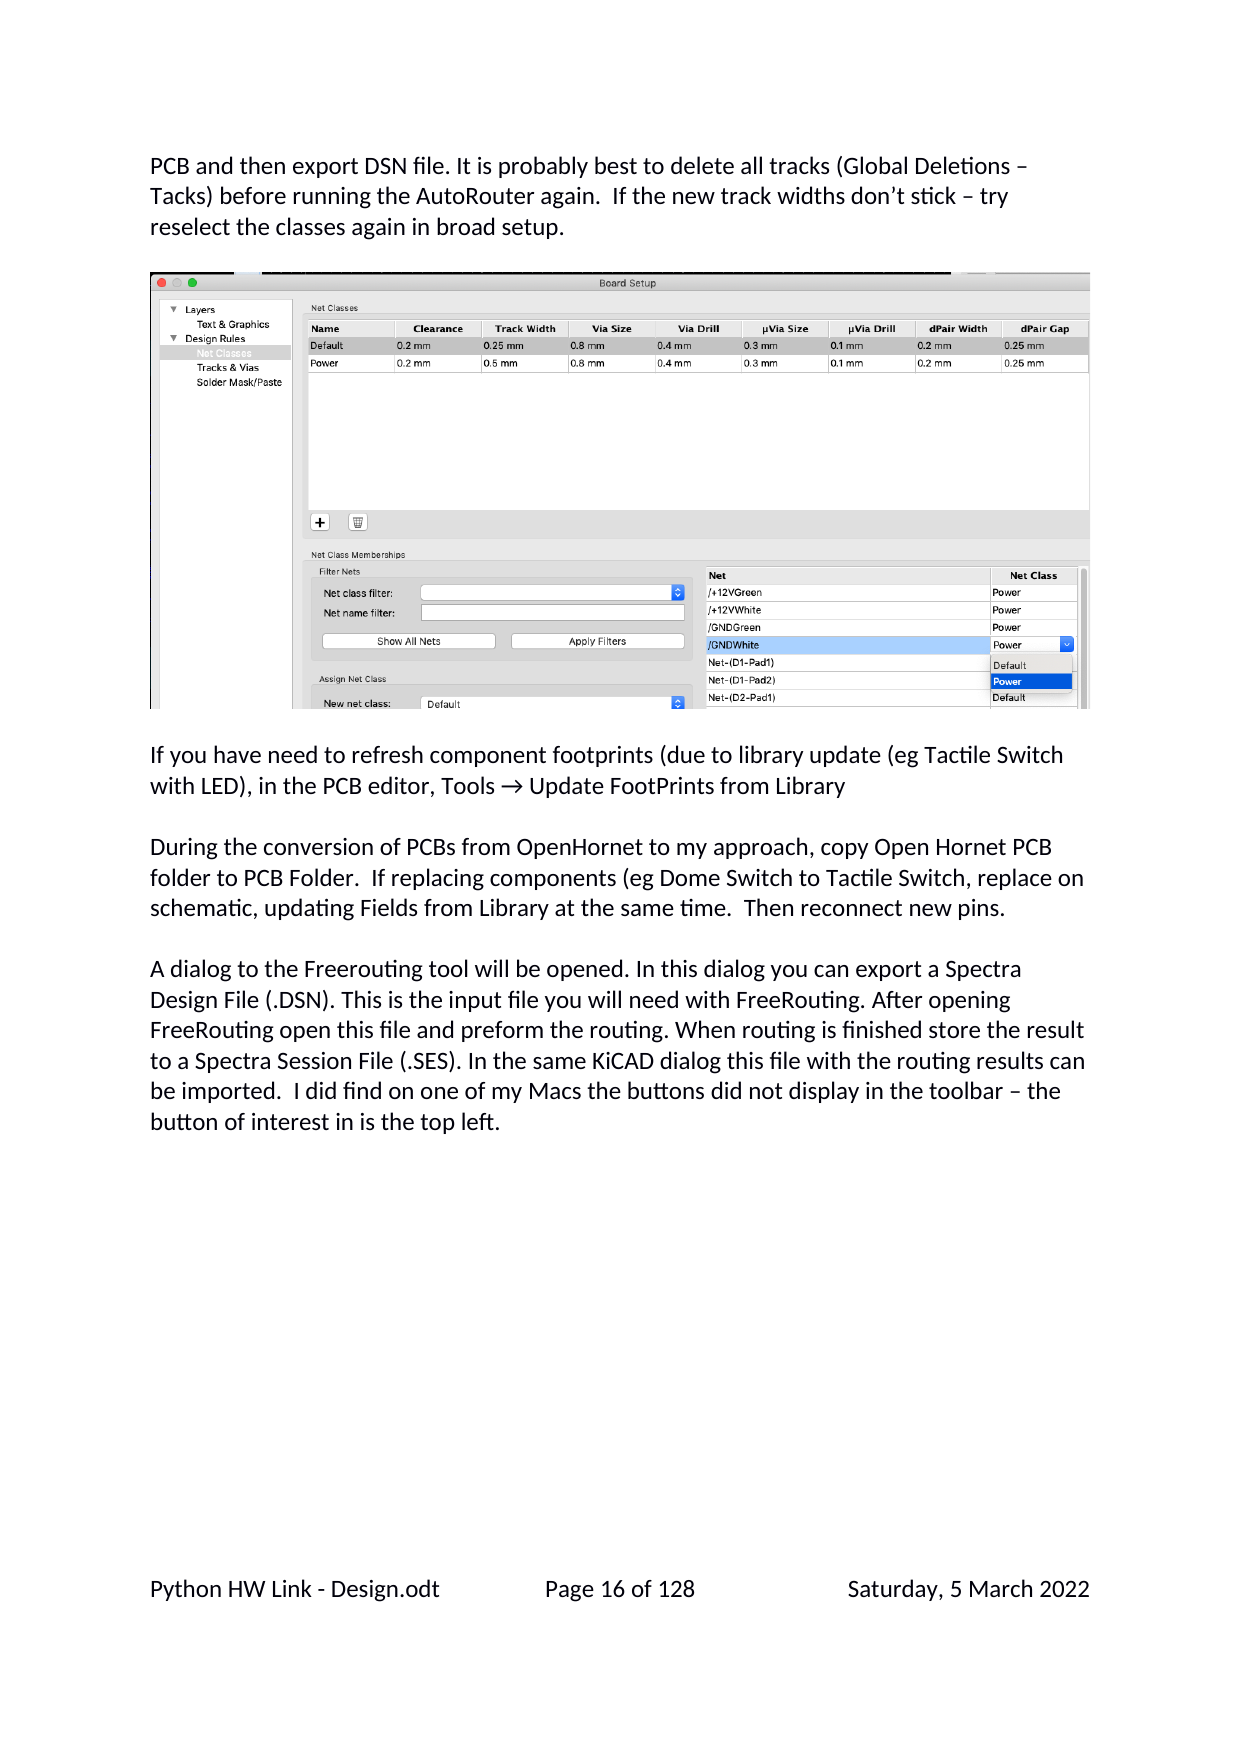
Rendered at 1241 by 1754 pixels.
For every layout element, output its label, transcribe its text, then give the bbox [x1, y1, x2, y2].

text If you have need to refresh component footprints (due to library update (eg Tactile Switch with LED), in the PCB editor, Tools → Update FootPrints from Library [150, 739, 1090, 801]
text A dialog to the Freerouting tool will be opened. In this dialog you can export a Spectra Design File (.DSN). This is the input file you will need with FreeRouting. After opening FreeRouting open this file and preform the routing. When routing is finished store the result to a Spectra Session File (.SES). In the same KiCAD dialog this file with the routing results can be imported. I did find on one of my Macs the buttons did not display in the toolbar – the button of interest in is the top left. [150, 953, 1090, 1136]
text During the conversion of PCBs from OpenHornet to my approach, copy Open Hornet PCB folder to PCB Folder. If replacing components (eg Dome Switch to Tactile Switch, replace on schematic, updating Fields from Library at the same time. Then reconnect new pins. [150, 831, 1090, 923]
picture [150, 272, 1091, 709]
text PCB and then export DSN file. It is probably best to delete all tracks (Global Deletions – Tacks) before running the AutoRouter again. If the new track widths don’t stick – try reselect the classes again in broad setup. [150, 150, 1090, 242]
